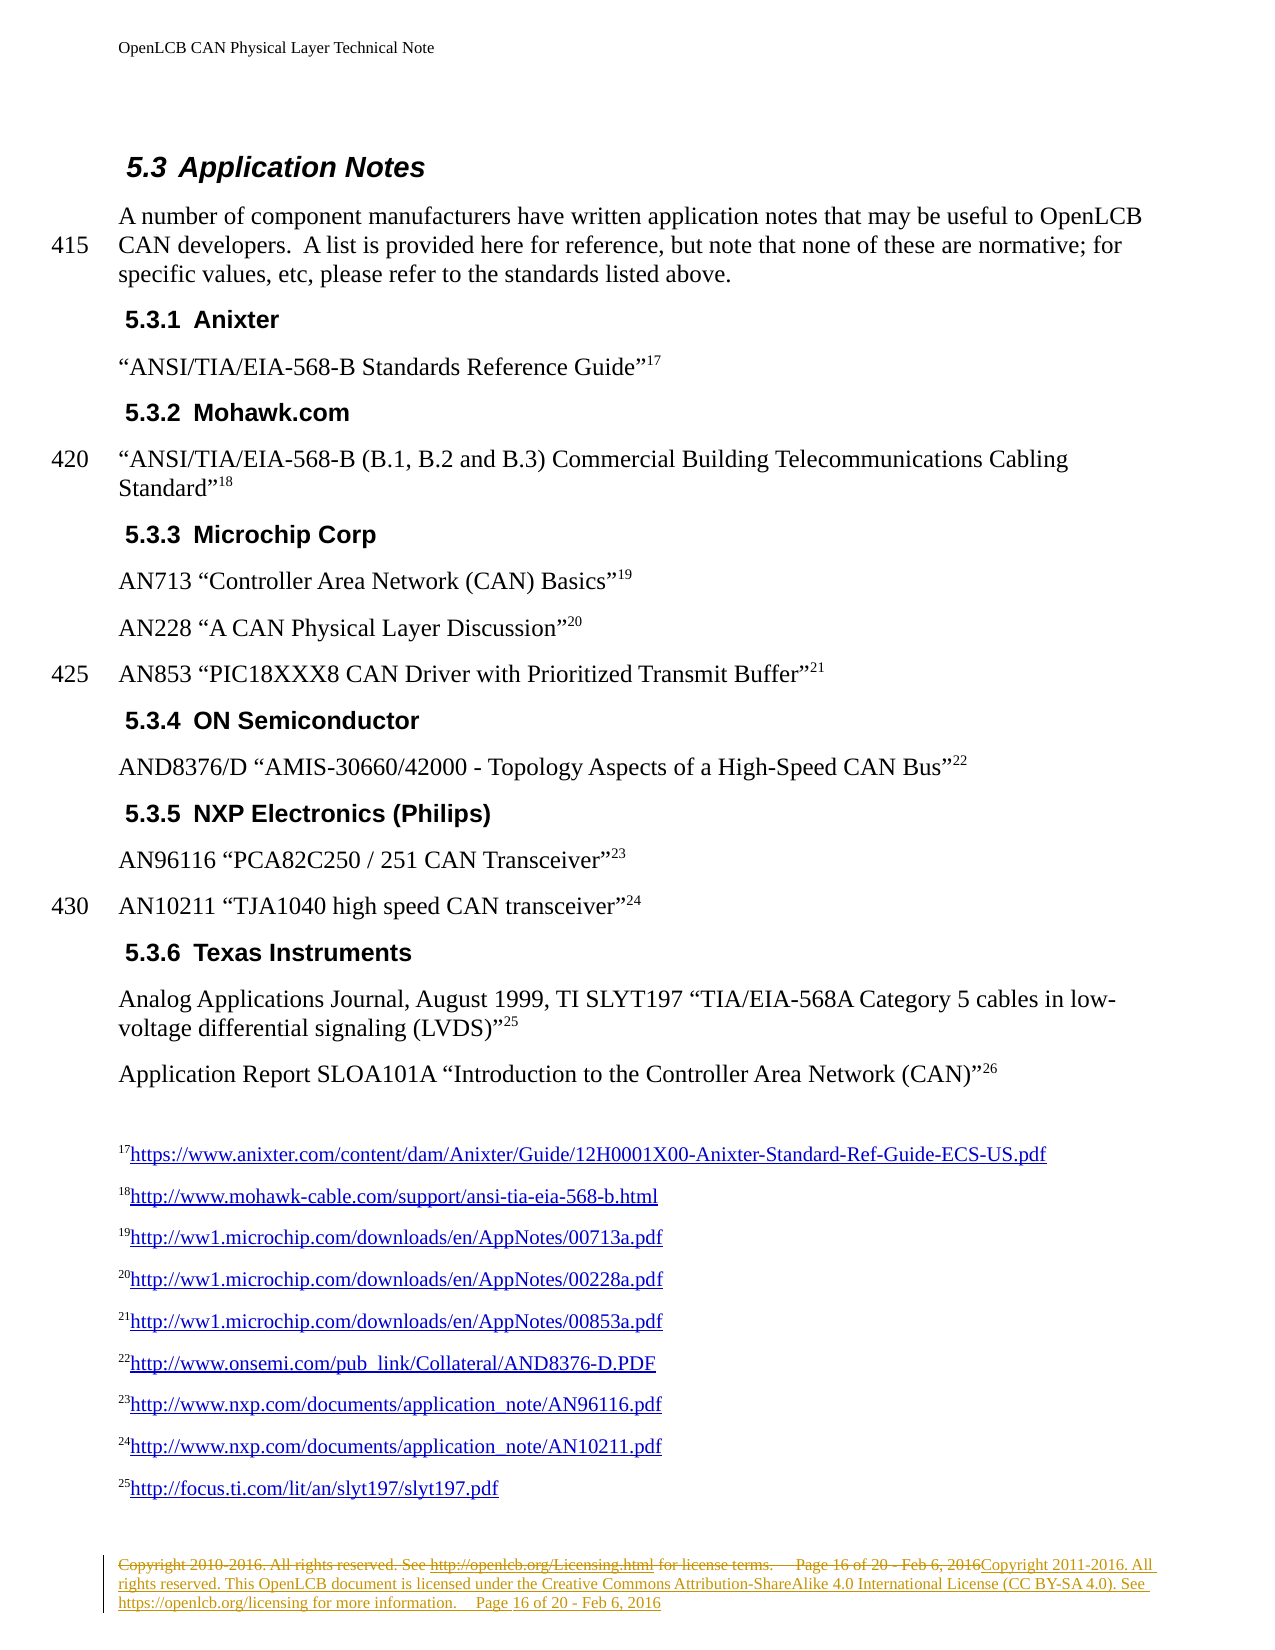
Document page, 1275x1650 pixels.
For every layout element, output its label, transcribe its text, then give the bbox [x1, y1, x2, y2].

text AN228 “A CAN Physical Layer Discussion” [118, 613, 1157, 641]
text “ANSI/TIA/EIA-568-B (B.1, B.2 and B.3) Commercial Building Telecommunications Cabling Standard” [118, 444, 1157, 502]
text AND8376/D “AMIS-30660/42000 - Topology Aspects of a High-Speed CAN Bus” [118, 752, 1157, 781]
subtitle ON Semiconductor [118, 706, 1157, 734]
text “ANSI/TIA/EIA-568-B Standards Reference Guide” [118, 352, 1157, 380]
text http://www.nxp.com/documents/application_note/AN10211.pdf [118, 1434, 1157, 1458]
text AN96116 “PCA82C250 / 251 CAN Transceiver” [118, 845, 1157, 874]
text A number of component manufacturers have written application notes that may be useful to OpenLCB CAN developers. A list is provided here for reference, but note that none of these are normative; for specific values, etc, please refer to the standards listed above. [118, 201, 1157, 287]
text http://www.onsemi.com/pub_link/Collateral/AND8376-D.PDF [118, 1351, 1157, 1375]
text Analog Applications Journal, August 1999, TI SLYT197 “TIA/EIA-568A Category 5 cables in low-voltage differential signaling (LVDS)” [118, 984, 1157, 1042]
text http://focus.ti.com/lit/an/slyt197/slyt197.pdf [118, 1476, 1157, 1500]
subtitle Texas Instruments [118, 938, 1157, 967]
text http://ww1.microchip.com/downloads/en/AppNotes/00853a.pdf [118, 1309, 1157, 1333]
text http://www.nxp.com/documents/application_note/AN96116.pdf [118, 1392, 1157, 1416]
subtitle Application Notes [118, 150, 1157, 183]
subtitle Microchip Corp [118, 520, 1157, 548]
subtitle NXP Electronics (Philips) [118, 798, 1157, 827]
text https://www.anixter.com/content/dam/Anixter/Guide/12H0001X00-Anixter-Standard-Ref-Guide-ECS-US.pdf [118, 1142, 1157, 1166]
text AN713 “Controller Area Network (CAN) Basics” [118, 566, 1157, 595]
text http://www.mohawk-cable.com/support/ansi-tia-eia-568-b.html [118, 1183, 1157, 1208]
text AN853 “PIC18XXX8 CAN Driver with Prioritized Transmit Buffer” [118, 659, 1157, 688]
subtitle Anixter [118, 305, 1157, 334]
subtitle Mohawk.com [118, 398, 1157, 427]
text http://ww1.microchip.com/downloads/en/AppNotes/00713a.pdf [118, 1225, 1157, 1249]
text http://ww1.microchip.com/downloads/en/AppNotes/00228a.pdf [118, 1267, 1157, 1291]
text Application Report SLOA101A “Introduction to the Controller Area Network (CAN)” [118, 1059, 1157, 1088]
text AN10211 “TJA1040 high speed CAN transceiver” [118, 891, 1157, 920]
